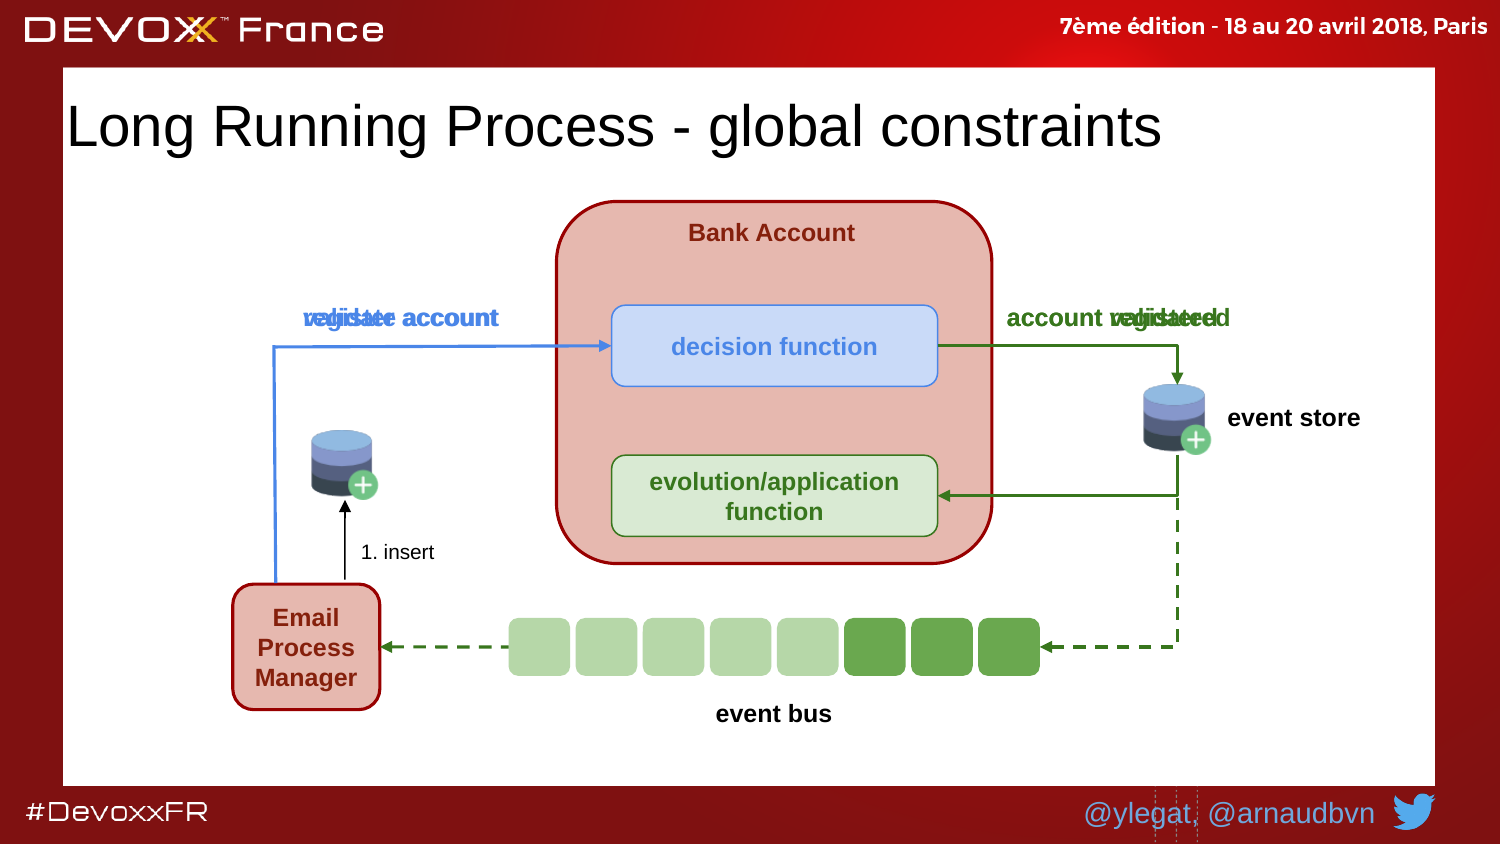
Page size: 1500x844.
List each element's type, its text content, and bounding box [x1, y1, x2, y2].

text_box [556, 201, 992, 345]
text_box event bus [698, 682, 850, 759]
text_box validate account [288, 286, 569, 363]
text_box @ylegat, @arnaudbvn [1068, 779, 1399, 844]
text_box Bank Account [673, 201, 876, 256]
text_box [508, 617, 571, 676]
text_box [844, 617, 906, 676]
text_box event store [1212, 386, 1398, 463]
text_box [709, 617, 772, 676]
text_box decision function [611, 305, 938, 387]
text_box [776, 617, 839, 676]
text_box evolution/application function [611, 455, 938, 537]
text_box 1. insert [345, 523, 452, 565]
text_box [911, 617, 973, 676]
text_box [575, 617, 638, 676]
text_box [642, 617, 705, 676]
text_box [556, 347, 992, 564]
picture [0, 0, 1500, 844]
text_box account validated [991, 286, 1287, 363]
text_box Email Process Manager [232, 584, 380, 710]
text_box [978, 617, 1040, 676]
title Long Running Process - global constraints [51, 72, 1449, 167]
